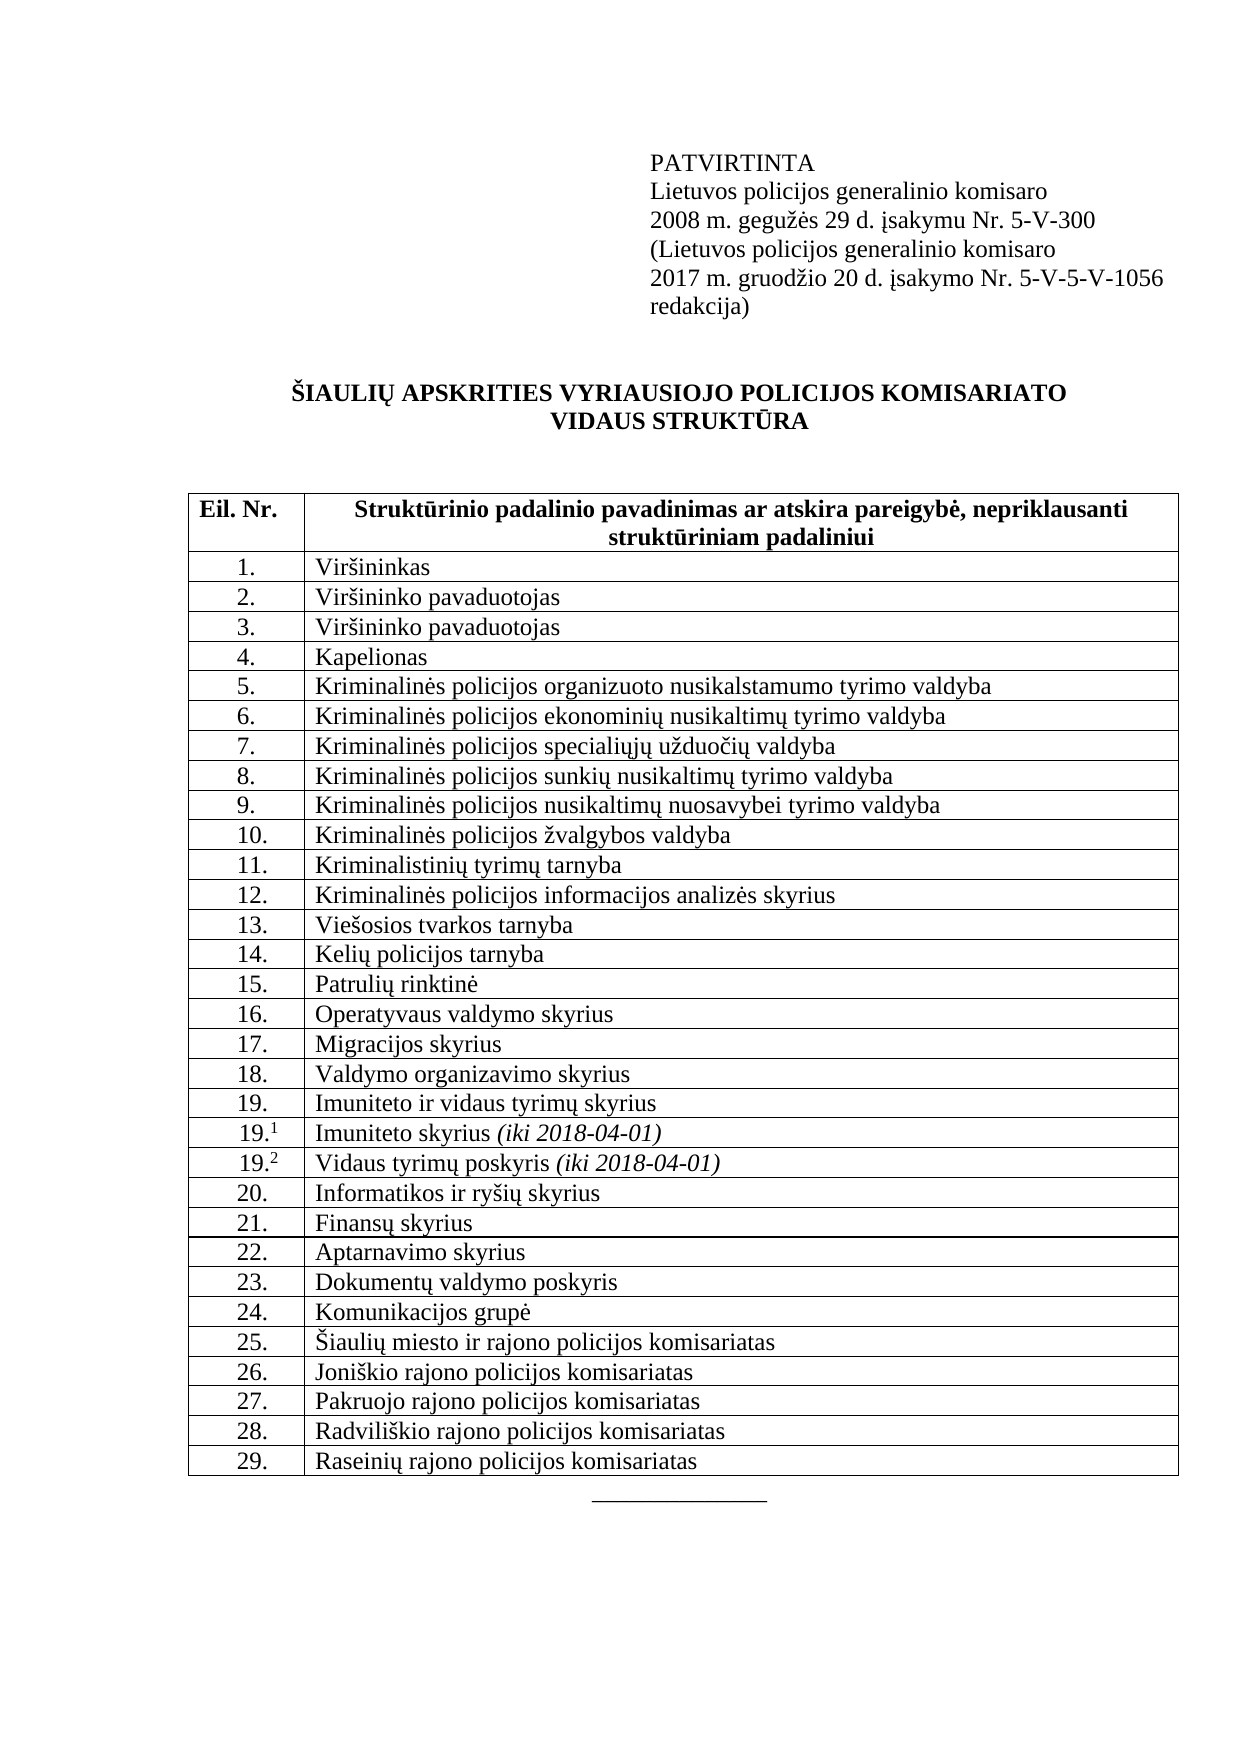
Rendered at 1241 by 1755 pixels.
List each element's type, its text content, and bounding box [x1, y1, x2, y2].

table_cell 24. [189, 1297, 304, 1326]
table_cell 22. [189, 1238, 304, 1266]
table_cell 19. [189, 1089, 304, 1117]
table_cell Dokumentų valdymo poskyris [305, 1267, 1178, 1296]
table_cell 25. [189, 1327, 304, 1356]
table_cell 28. [189, 1416, 304, 1445]
table_cell 19.2 [189, 1148, 304, 1177]
table_header Eil. Nr. [189, 494, 304, 551]
table_cell 20. [189, 1178, 304, 1207]
table_cell 17. [189, 1029, 304, 1058]
table_cell Viršininko pavaduotojas [305, 612, 1178, 641]
table_cell 26. [189, 1357, 304, 1385]
table_cell 5. [189, 671, 304, 700]
text redakcija) [177, 291, 1181, 320]
table_cell Imuniteto skyrius (iki 2018-04-01) [305, 1118, 1178, 1147]
table_cell 15. [189, 969, 304, 998]
text VIDAUS STRUKTŪRA [177, 406, 1181, 435]
table_cell Viešosios tvarkos tarnyba [305, 910, 1178, 938]
table_cell Joniškio rajono policijos komisariatas [305, 1357, 1178, 1385]
table_cell Finansų skyrius [305, 1208, 1178, 1236]
text PATVIRTINTA [177, 148, 1181, 176]
table_cell Aptarnavimo skyrius [305, 1238, 1178, 1266]
table_cell 19.1 [189, 1118, 304, 1147]
table_cell Kelių policijos tarnyba [305, 940, 1178, 968]
table_cell 8. [189, 761, 304, 789]
table_cell 9. [189, 791, 304, 819]
table_cell Migracijos skyrius [305, 1029, 1178, 1058]
table_cell Kriminalinės policijos sunkių nusikaltimų tyrimo valdyba [305, 761, 1178, 789]
table_cell Kapelionas [305, 642, 1178, 670]
table_cell 23. [189, 1267, 304, 1296]
table_cell 21. [189, 1208, 304, 1236]
table_cell 13. [189, 910, 304, 938]
table_cell 7. [189, 731, 304, 760]
table_cell Valdymo organizavimo skyrius [305, 1059, 1178, 1087]
table_header Struktūrinio padalinio pavadinimas ar atskira pareigybė, nepriklausanti struktūriniam padaliniui [305, 494, 1178, 551]
table_cell 6. [189, 701, 304, 730]
table_cell 3. [189, 612, 304, 641]
table_cell Operatyvaus valdymo skyrius [305, 999, 1178, 1028]
table_cell Kriminalinės policijos žvalgybos valdyba [305, 820, 1178, 849]
table_cell 12. [189, 880, 304, 909]
table_cell Šiaulių miesto ir rajono policijos komisariatas [305, 1327, 1178, 1356]
text 2008 m. gegužės 29 d. įsakymu Nr. 5-V-300 [177, 205, 1181, 234]
table_cell 10. [189, 820, 304, 849]
table_cell Viršininko pavaduotojas [305, 582, 1178, 611]
table_cell 27. [189, 1386, 304, 1415]
table_cell Radviliškio rajono policijos komisariatas [305, 1416, 1178, 1445]
table_cell Kriminalistinių tyrimų tarnyba [305, 850, 1178, 879]
table_cell Komunikacijos grupė [305, 1297, 1178, 1326]
table_cell Kriminalinės policijos informacijos analizės skyrius [305, 880, 1178, 909]
table_cell Kriminalinės policijos specialiųjų užduočių valdyba [305, 731, 1178, 760]
table_cell 1. [189, 552, 304, 581]
text ŠIAULIŲ APSKRITIES VYRIAUSIOJO POLICIJOS KOMISARIATO [177, 378, 1181, 406]
table_cell 14. [189, 940, 304, 968]
table_cell Vidaus tyrimų poskyris (iki 2018-04-01) [305, 1148, 1178, 1177]
table_cell Kriminalinės policijos nusikaltimų nuosavybei tyrimo valdyba [305, 791, 1178, 819]
table_cell 18. [189, 1059, 304, 1087]
table_cell Kriminalinės policijos organizuoto nusikalstamumo tyrimo valdyba [305, 671, 1178, 700]
table_cell 29. [189, 1446, 304, 1475]
text 2017 m. gruodžio 20 d. įsakymo Nr. 5-V-5-V-1056 [177, 263, 1181, 291]
table_cell 2. [189, 582, 304, 611]
text ______________ [177, 1476, 1181, 1504]
table_cell Viršininkas [305, 552, 1178, 581]
table_cell Imuniteto ir vidaus tyrimų skyrius [305, 1089, 1178, 1117]
table_cell 11. [189, 850, 304, 879]
table_cell Patrulių rinktinė [305, 969, 1178, 998]
table_cell Informatikos ir ryšių skyrius [305, 1178, 1178, 1207]
table_cell Kriminalinės policijos ekonominių nusikaltimų tyrimo valdyba [305, 701, 1178, 730]
table_cell 4. [189, 642, 304, 670]
text Lietuvos policijos generalinio komisaro [177, 176, 1181, 205]
table_cell 16. [189, 999, 304, 1028]
table_cell Raseinių rajono policijos komisariatas [305, 1446, 1178, 1475]
table_cell Pakruojo rajono policijos komisariatas [305, 1386, 1178, 1415]
text (Lietuvos policijos generalinio komisaro [177, 234, 1181, 263]
